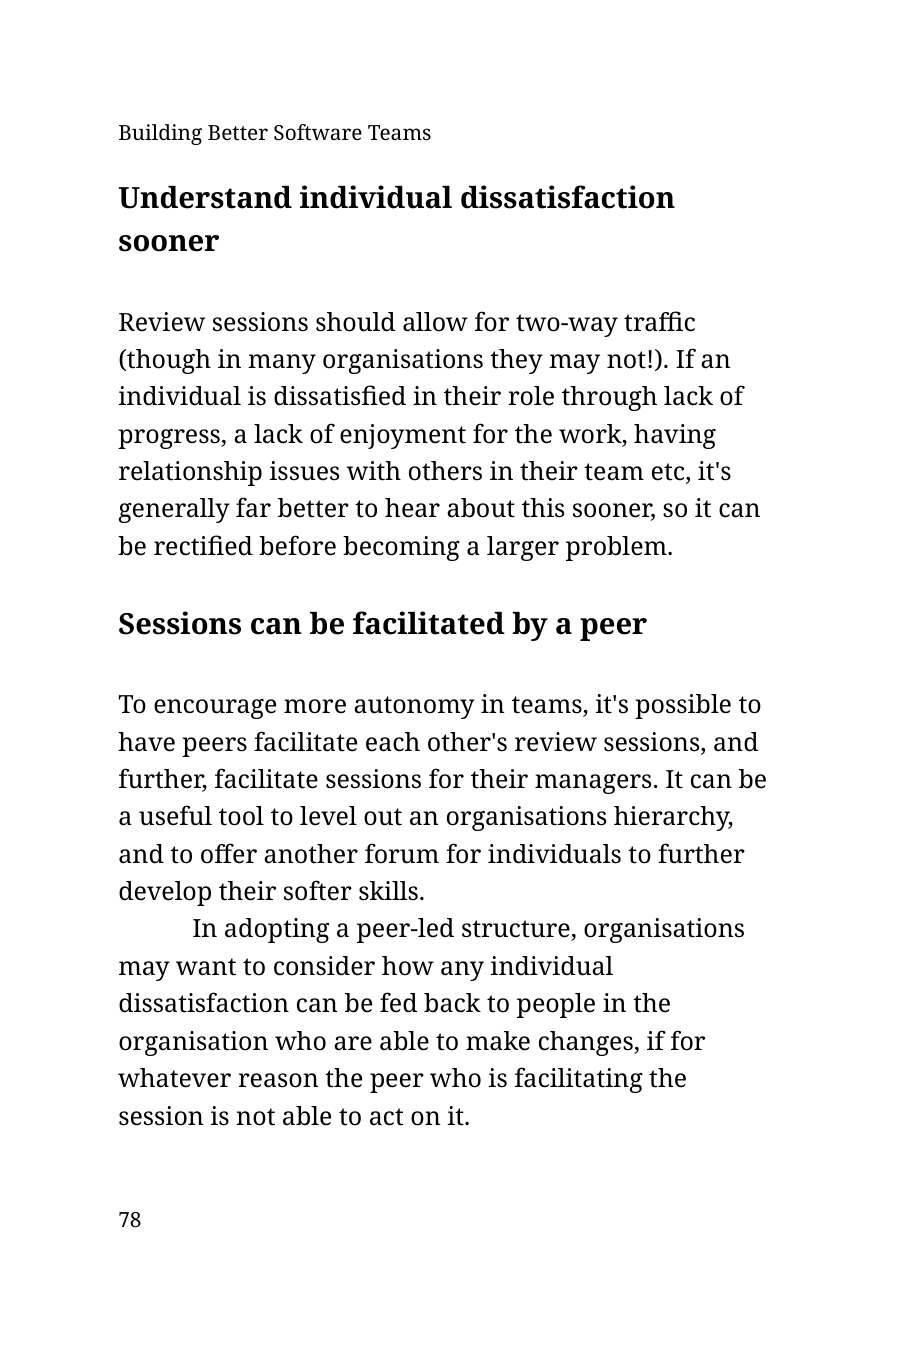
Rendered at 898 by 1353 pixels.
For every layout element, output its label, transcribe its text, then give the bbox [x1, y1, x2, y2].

text To encourage more autonomy in teams, it's possible to have peers facilitate each other's review sessions, and further, facilitate sessions for their managers. It can be a useful tool to level out an organisations hierarchy, and to offer another forum for individuals to further develop their softer skills. [118, 687, 779, 908]
text Review sessions should allow for two-way traffic (though in many organisations they may not!). If an individual is dissatisfied in their role through lack of progress, a lack of enjoyment for the work, having relationship issues with others in their team etc, it's generally far better to hear about this sooner, so it can be rectified before becoming a larger problem. [118, 304, 779, 563]
subtitle Understand individual dissatisfaction sooner [118, 177, 779, 260]
text In adopting a peer-led structure, organisations may want to consider how any individual dissatisfaction can be fed back to people in the organisation who are able to make changes, if for whatever reason the peer who is facilitating the session is not able to act on it. [118, 911, 779, 1132]
subtitle Sessions can be facilitated by a peer [118, 603, 779, 643]
